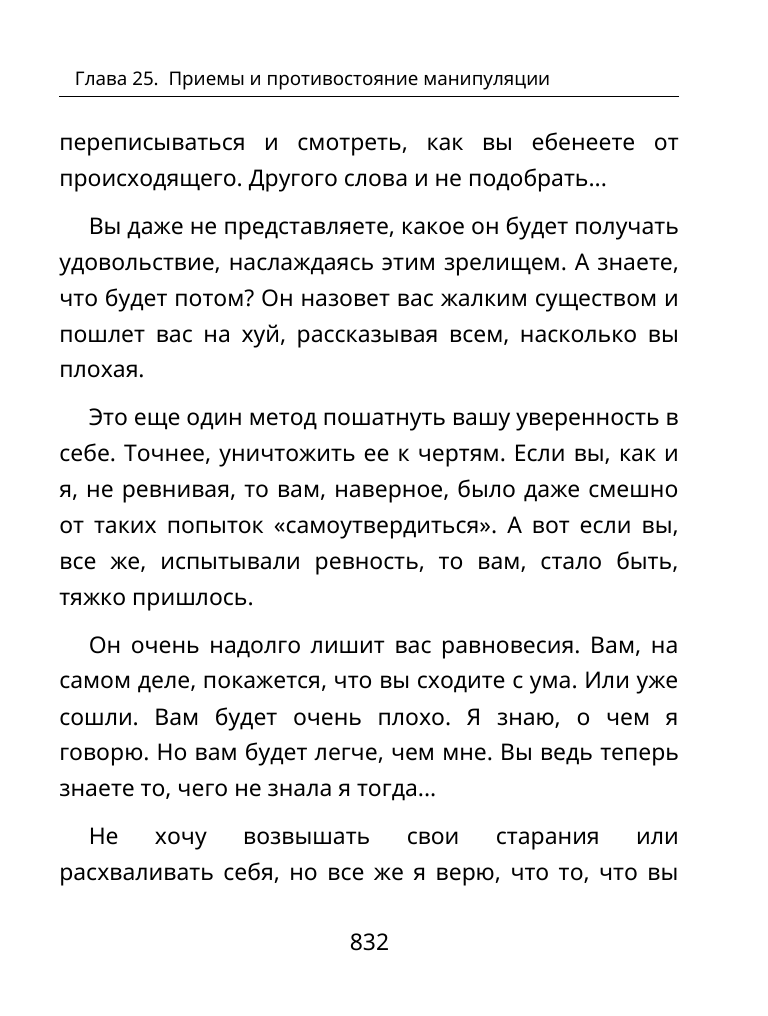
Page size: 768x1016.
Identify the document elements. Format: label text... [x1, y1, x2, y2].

text Не хочу возвышать свои старания или расхваливать себя, но все же я верю, что то, что вы [59, 820, 679, 887]
text Это еще один метод пошатнуть вашу уверенность в себе. Точнее, уничтожить ее к чертям. Если вы, как и я, не ревнивая, то вам, наверное, было даже смешно от таких попыток «самоутвердиться». А вот если вы, все же, испытывали ревность, то вам, стало быть, тяжко пришлось. [59, 401, 679, 612]
text переписываться и смотреть, как вы ебенеете от происходящего. Другого слова и не подобрать... [59, 126, 679, 193]
text Вы даже не представляете, какое он будет получать удовольствие, наслаждаясь этим зрелищем. А знаете, что будет потом? Он назовет вас жалким существом и пошлет вас на хуй, рассказывая всем, насколько вы плохая. [59, 210, 679, 385]
text Он очень надолго лишит вас равновесия. Вам, на самом деле, покажется, что вы сходите с ума. Или уже сошли. Вам будет очень плохо. Я знаю, о чем я говорю. Но вам будет легче, чем мне. Вы ведь теперь знаете то, чего не знала я тогда... [59, 628, 679, 803]
